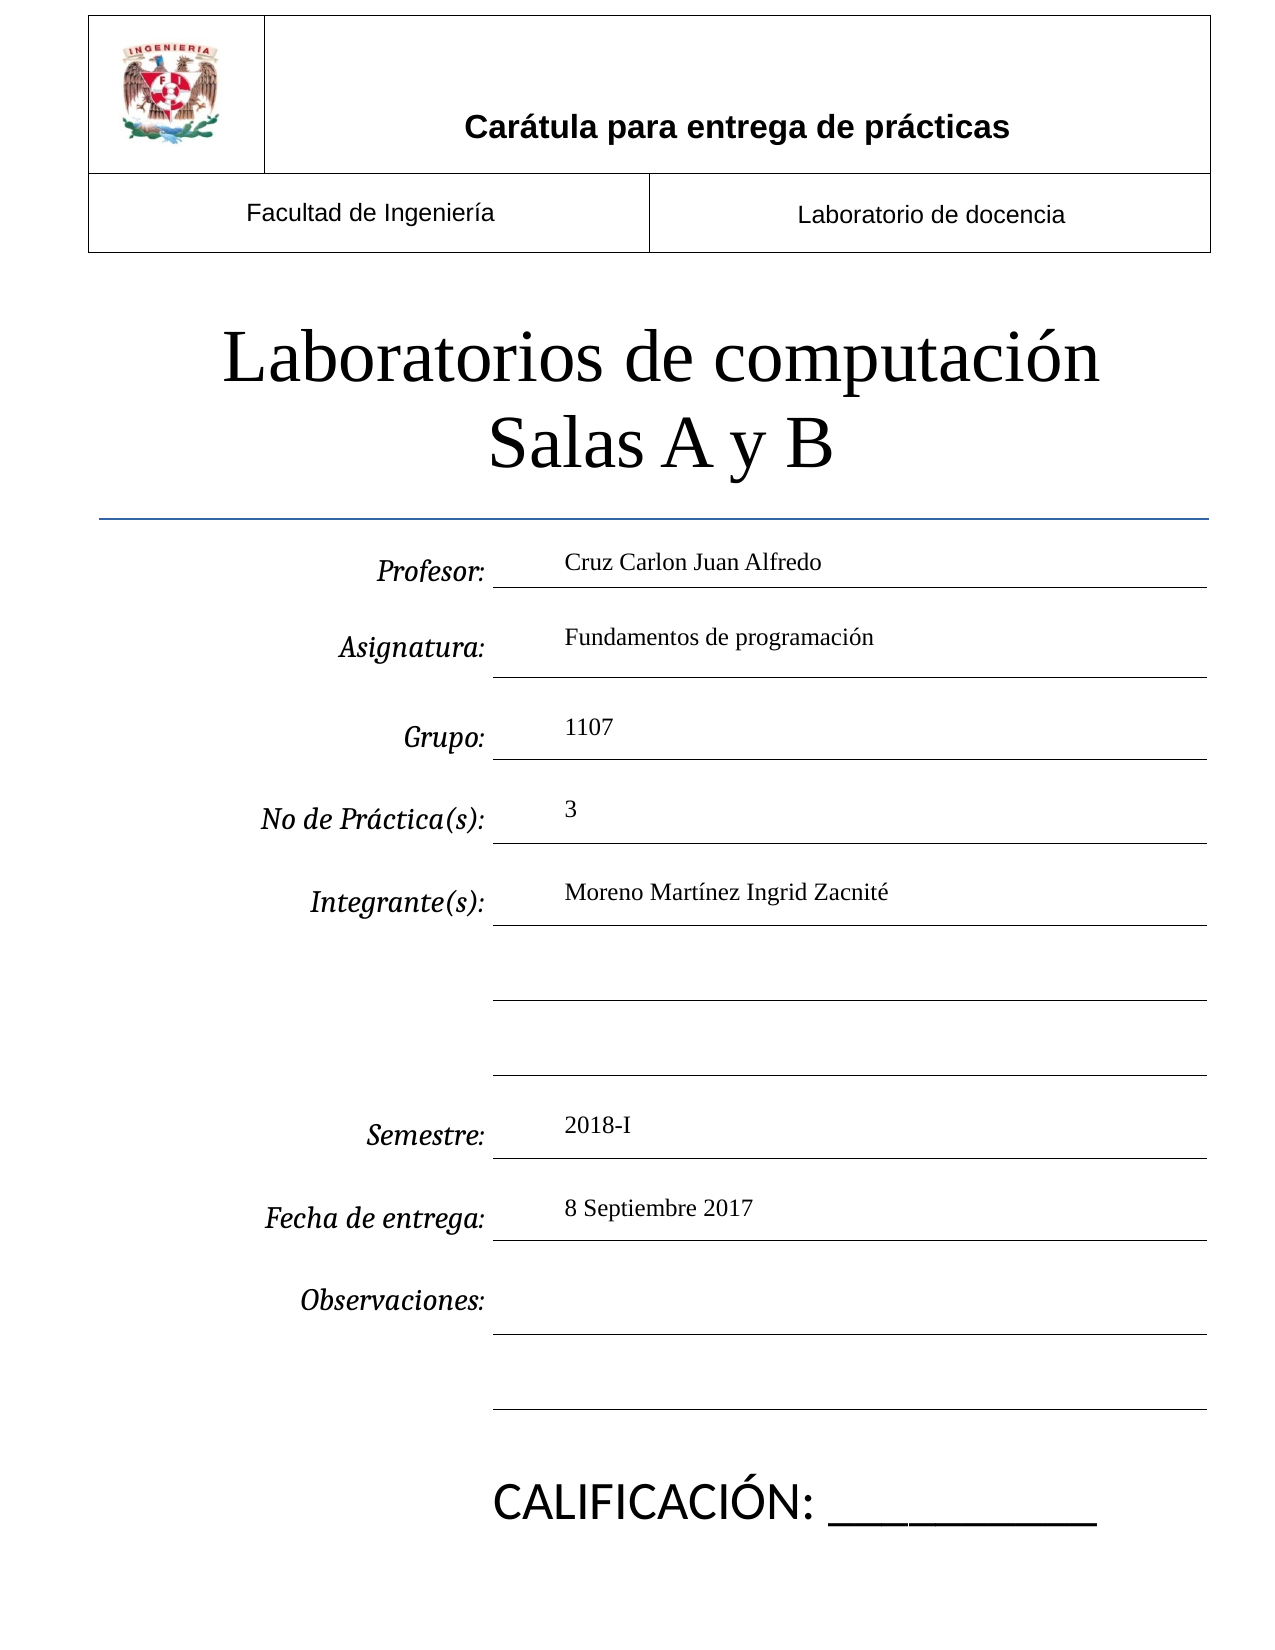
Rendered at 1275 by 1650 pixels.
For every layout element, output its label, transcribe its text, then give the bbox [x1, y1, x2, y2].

table_header [118, 512, 493, 518]
table_cell No de Práctica(s): [118, 759, 493, 842]
table_cell Grupo: [118, 677, 493, 759]
table_cell 3 [493, 760, 1207, 842]
table_cell Semestre: [118, 1075, 493, 1158]
table_cell 1107 [493, 678, 1207, 759]
table_cell 8 Septiembre 2017 [493, 1159, 1207, 1240]
table_header [89, 16, 264, 173]
table_cell Laboratorio de docencia [650, 174, 1210, 252]
table_cell Integrante(s): [118, 843, 493, 925]
table_header Carátula para entrega de prácticas [265, 16, 1210, 173]
table_cell [493, 1335, 1207, 1408]
table_cell Observaciones: [118, 1240, 493, 1333]
table_header Cruz Carlon Juan Alfredo [493, 520, 1207, 587]
text Salas A y B [118, 397, 1205, 483]
table_header Profesor: [118, 520, 493, 587]
table_cell Fundamentos de programación [493, 588, 1207, 677]
table_cell [118, 1334, 493, 1408]
table_cell [493, 1241, 1207, 1333]
table_cell [493, 926, 1207, 1000]
table_cell Moreno Martínez Ingrid Zacnité [493, 844, 1207, 925]
text Laboratorios de computación [118, 311, 1205, 397]
table_cell Fecha de entrega: [118, 1158, 493, 1240]
table_cell 2018-I [493, 1076, 1207, 1158]
text CALIFICACIÓN: __________ [118, 1467, 1205, 1533]
table_cell [493, 1001, 1207, 1075]
table_header [493, 512, 1207, 518]
table_cell Facultad de Ingeniería [89, 174, 649, 252]
table_cell [118, 1000, 493, 1075]
table_cell [118, 925, 493, 1000]
table_cell Asignatura: [118, 587, 493, 677]
